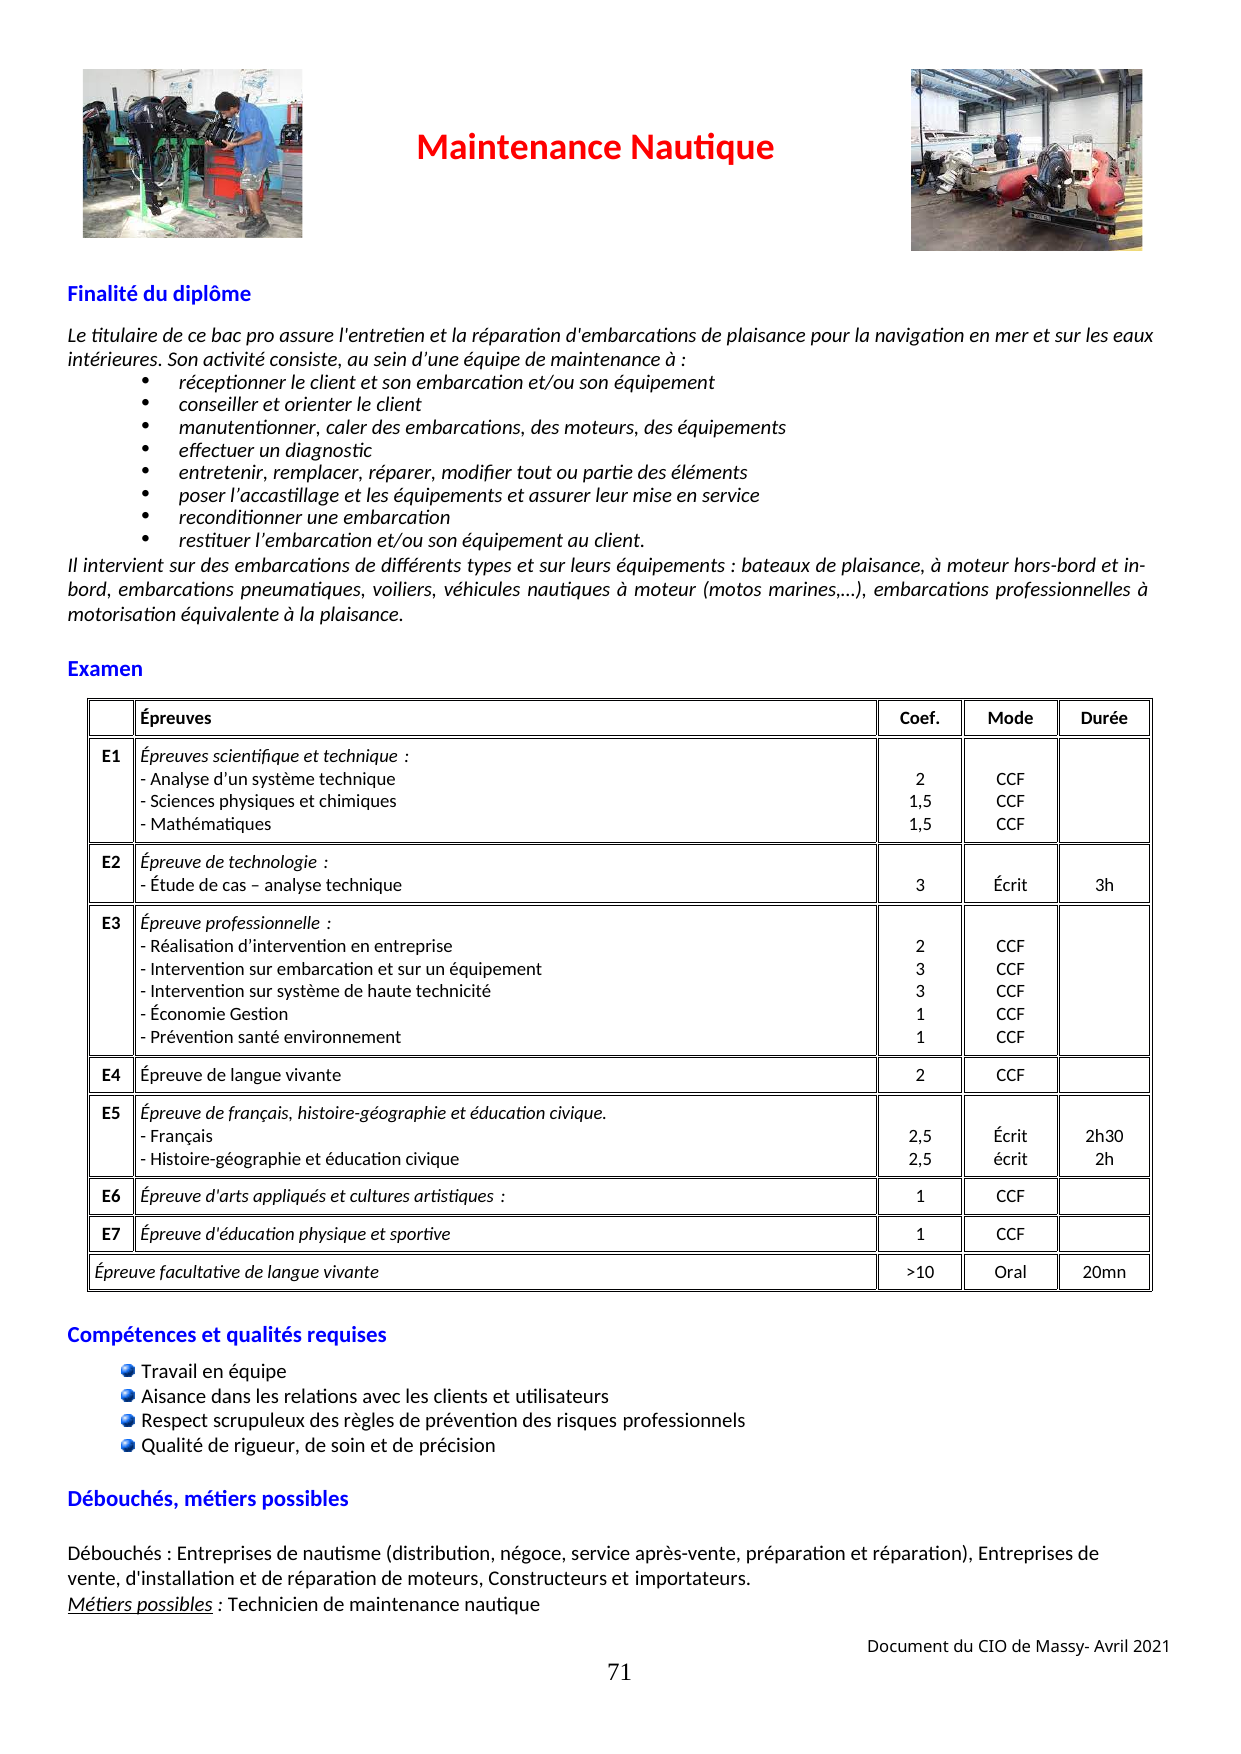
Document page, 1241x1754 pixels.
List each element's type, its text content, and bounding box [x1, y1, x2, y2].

list Respect scrupuleux des règles de prévention des risques professionnels [121, 1408, 1171, 1433]
table_cell [1060, 1058, 1149, 1092]
text Finalité du diplôme [67, 279, 1171, 307]
table_header [90, 701, 133, 735]
picture [911, 69, 1143, 251]
table_cell Épreuve d'arts appliqués et cultures artistiques : [136, 1179, 876, 1213]
table_cell [1060, 1217, 1149, 1251]
picture [121, 1389, 135, 1402]
table_cell 2 1,5 1,5 [879, 739, 961, 842]
list réceptionner le client et son embarcation et/ou son équipement [141, 371, 1171, 393]
list manutentionner, caler des embarcations, des moteurs, des équipements [141, 416, 1171, 439]
table_cell CCF [965, 1058, 1057, 1092]
table_header Mode [965, 701, 1057, 735]
table_cell CCF [965, 1179, 1057, 1213]
table_cell E7 [90, 1217, 133, 1251]
table_cell [1060, 1179, 1149, 1213]
table_cell CCF CCF CCF [965, 739, 1057, 842]
table_header Épreuves [136, 701, 876, 735]
text Il intervient sur des embarcations de différents types et sur leurs équipements : bateaux de plaisance, à moteur hors-bord et in-bord, embarcations pneumatiques, voiliers, véhicules nautiques à moteur (motos marines,…), embarcations professionnelles à motorisation équivalente à la plaisance. [67, 552, 1148, 626]
table_cell E3 [90, 906, 133, 1054]
text Examen [67, 654, 1171, 682]
list effectuer un diagnostic [141, 439, 1171, 462]
table_cell Écrit [965, 845, 1057, 902]
table_cell CCF CCF CCF CCF CCF [965, 906, 1057, 1054]
table_cell 3 [879, 845, 961, 902]
list entretenir, remplacer, réparer, modifier tout ou partie des éléments [141, 462, 1171, 484]
table_cell [1060, 739, 1149, 842]
table_cell 3h [1060, 845, 1149, 902]
text Le titulaire de ce bac pro assure l'entretien et la réparation d'embarcations de plaisance pour la navigation en mer et sur les eaux intérieures. Son activité consiste, au sein d’une équipe de maintenance à : [67, 322, 1157, 371]
list Travail en équipe [121, 1358, 1171, 1383]
list Qualité de rigueur, de soin et de précision [121, 1433, 1171, 1458]
subtitle Débouchés, métiers possibles [67, 1484, 1171, 1512]
picture [82, 69, 303, 238]
list conseiller et orienter le client [141, 393, 1171, 416]
table_cell Épreuve facultative de langue vivante [90, 1255, 876, 1289]
table_cell 1 [879, 1217, 961, 1251]
table_cell Épreuves scientifique et technique : - Analyse d’un système technique - Sciences physiques et chimiques - Mathématiques [136, 739, 876, 842]
table_cell >10 [879, 1255, 961, 1289]
table_cell [1060, 906, 1149, 1054]
table_cell E2 [90, 845, 133, 902]
table_cell E6 [90, 1179, 133, 1213]
table_cell 2 [879, 1058, 961, 1092]
table_cell Écrit écrit [965, 1096, 1057, 1176]
table_cell 1 [879, 1179, 961, 1213]
table_header Coef. [879, 701, 961, 735]
list Débouchés : Entreprises de nautisme (distribution, négoce, service après-vente, préparation et réparation), Entreprises de vente, d'installation et de réparation de moteurs, Constructeurs et importateurs. [67, 1540, 1148, 1591]
list reconditionner une embarcation [141, 507, 1171, 529]
picture [121, 1439, 135, 1452]
table_cell 2 3 3 1 1 [879, 906, 961, 1054]
table_header Durée [1060, 701, 1149, 735]
table_cell Épreuve d'éducation physique et sportive [136, 1217, 876, 1251]
table_cell Épreuve de français, histoire-géographie et éducation civique. - Français - Histoire-géographie et éducation civique [136, 1096, 876, 1176]
table_cell CCF [965, 1217, 1057, 1251]
table_cell Épreuve de langue vivante [136, 1058, 876, 1092]
table_cell Épreuve de technologie : - Étude de cas – analyse technique [136, 845, 876, 902]
text Compétences et qualités requises [67, 1320, 1171, 1348]
table_cell E5 [90, 1096, 133, 1176]
table_cell 2,5 2,5 [879, 1096, 961, 1176]
list poser l’accastillage et les équipements et assurer leur mise en service [141, 484, 1171, 507]
list restituer l’embarcation et/ou son équipement au client. [141, 529, 1171, 552]
table_cell 20mn [1060, 1255, 1149, 1289]
table_cell E4 [90, 1058, 133, 1092]
table_cell Oral [965, 1255, 1057, 1289]
table_cell 2h30 2h [1060, 1096, 1149, 1176]
table_cell E1 [90, 739, 133, 842]
text Métiers possibles : Technicien de maintenance nautique [67, 1591, 1171, 1616]
picture [121, 1414, 135, 1427]
picture [121, 1364, 135, 1377]
list Aisance dans les relations avec les clients et utilisateurs [121, 1383, 1171, 1408]
table_cell Épreuve professionnelle : - Réalisation d’intervention en entreprise - Intervention sur embarcation et sur un équipement - Intervention sur système de haute technicité - Économie Gestion - Prévention santé environnement [136, 906, 876, 1054]
